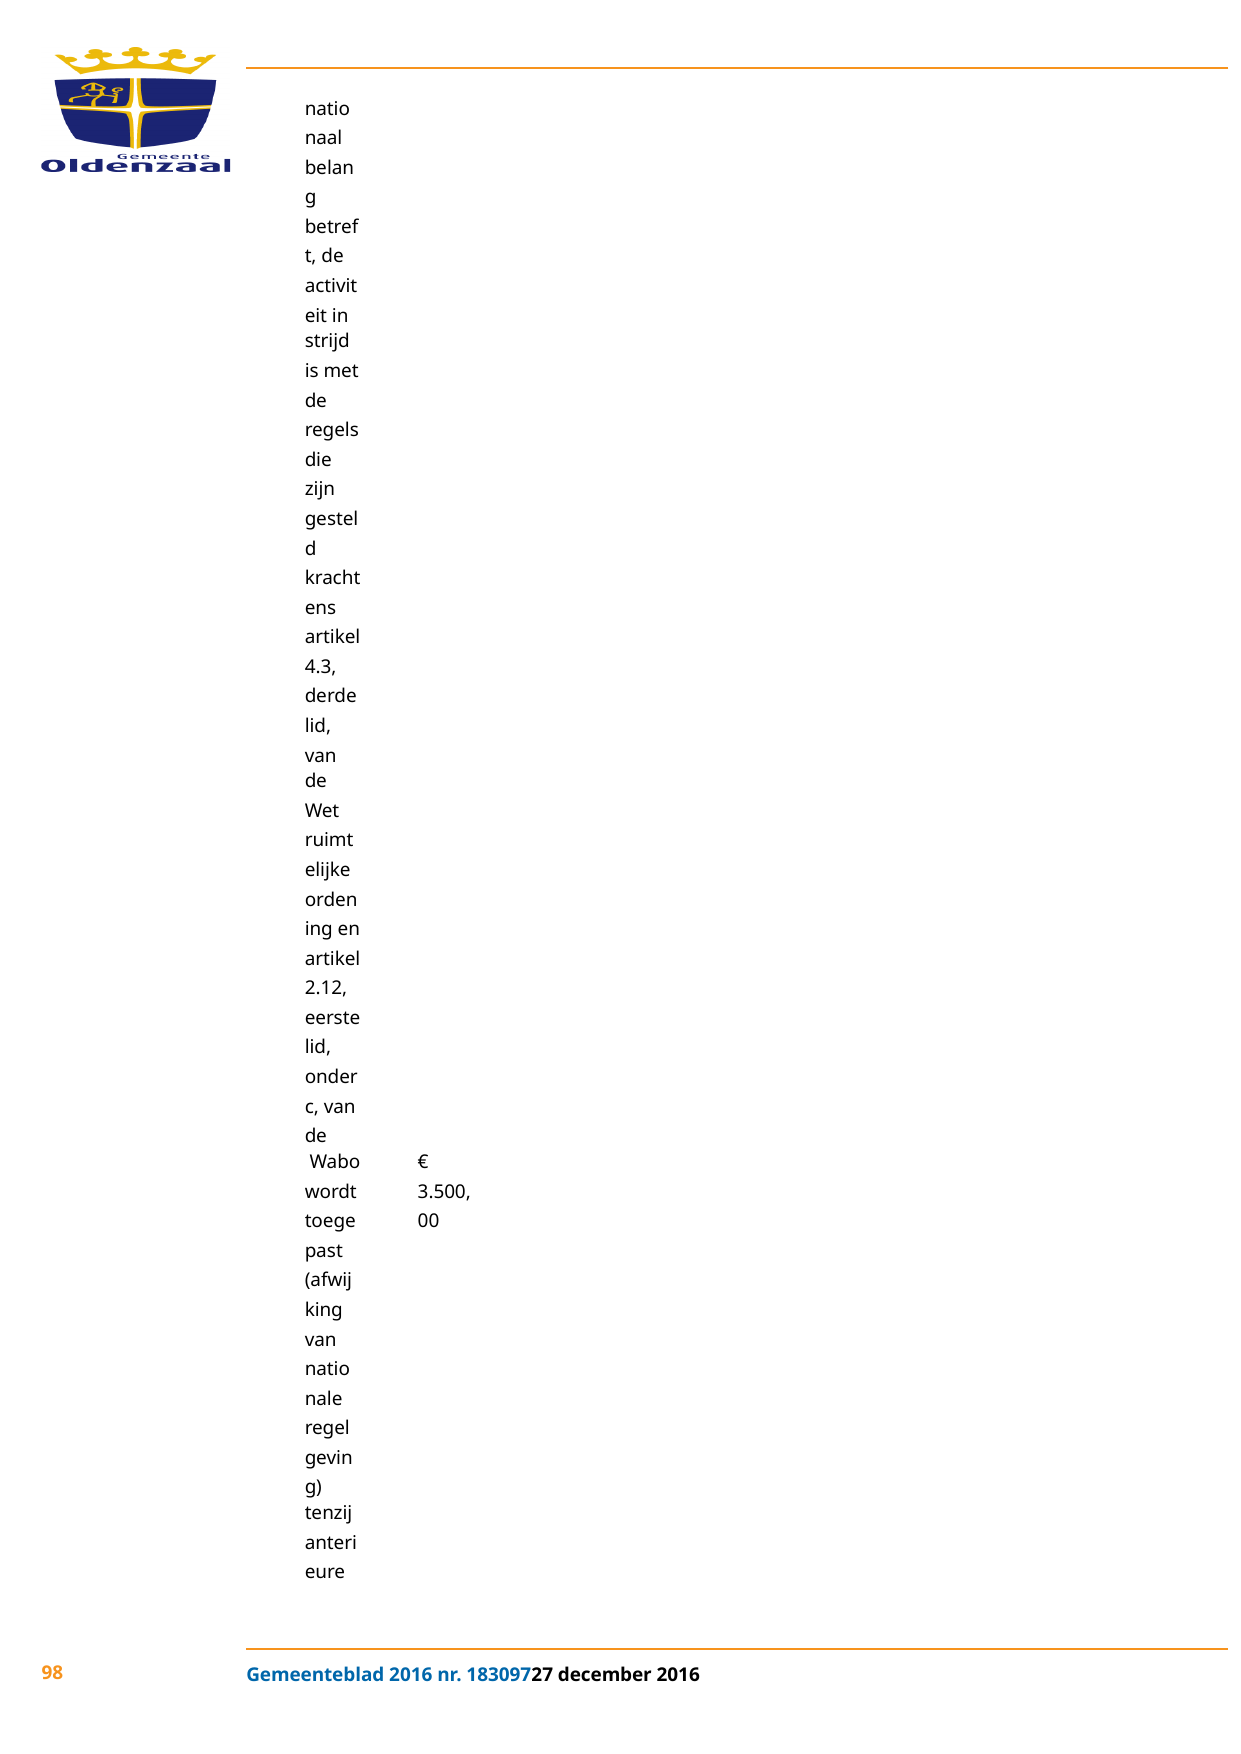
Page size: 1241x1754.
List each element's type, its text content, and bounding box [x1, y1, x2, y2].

table_cell [361, 768, 417, 1148]
table_cell [248, 328, 304, 767]
picture [41, 47, 231, 172]
table_cell [248, 95, 304, 328]
table_cell [361, 1499, 417, 1584]
table_cell [418, 328, 474, 767]
table_cell [418, 95, 474, 328]
table_cell [361, 328, 417, 767]
table_cell [248, 1499, 304, 1584]
table_cell de Wet ruimtelijke ordening en artikel 2.12, eerste lid, onder c, van de [305, 768, 361, 1148]
table_cell [361, 95, 417, 328]
table_cell tenzij anterieure [305, 1499, 361, 1584]
table_cell [418, 1499, 474, 1584]
table_cell Wabo wordt toegepast (afwijking van nationale regelgeving) [305, 1148, 361, 1499]
table_cell [361, 1148, 417, 1499]
table_cell strijd is met de regels die zijn gesteld krachtens artikel 4.3, derde lid, van [305, 328, 361, 767]
table_cell [418, 768, 474, 1148]
table_cell [248, 1148, 304, 1499]
table_cell € 3.500,00 [418, 1148, 474, 1499]
table_cell [248, 768, 304, 1148]
table_cell nationaal belang betreft, de activiteit in [305, 95, 361, 328]
